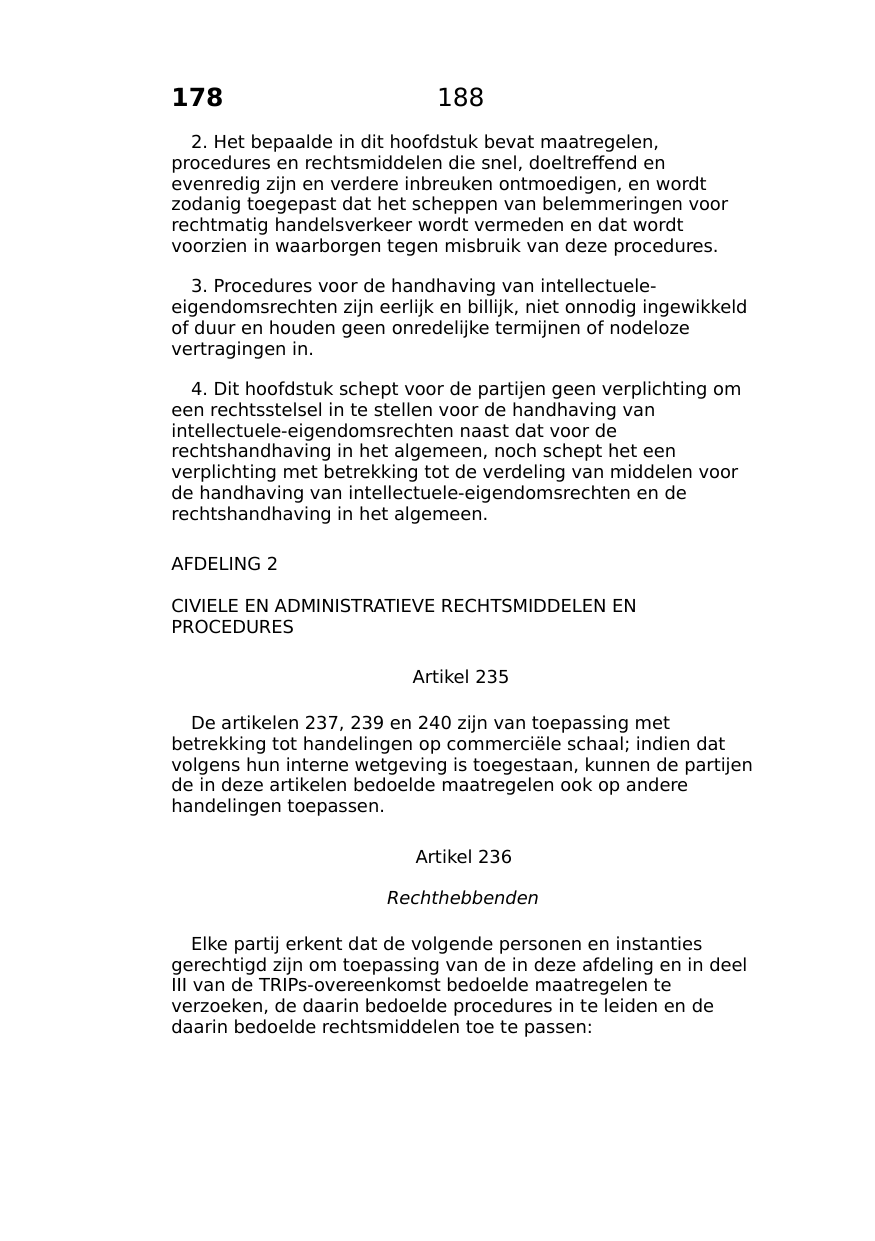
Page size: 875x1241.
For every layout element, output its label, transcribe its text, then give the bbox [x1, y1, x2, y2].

text 4. Dit hoofdstuk schept voor de partijen geen verplichting om een rechtsstelsel in te stellen voor de handhaving van intellectuele-eigendomsrechten naast dat voor de rechtshandhaving in het algemeen, noch schept het een verplichting met betrekking tot de verdeling van middelen voor de handhaving van intellectuele-eigendomsrechten en de rechtshandhaving in het algemeen. [171, 379, 756, 524]
text 2. Het bepaalde in dit hoofdstuk bevat maatregelen, procedures en rechtsmiddelen die snel, doeltreffend en evenredig zijn en verdere inbreuken ontmoedigen, en wordt zodanig toegepast dat het scheppen van belemmeringen voor rechtmatig handelsverkeer wordt vermeden en dat wordt voorzien in waarborgen tegen misbruik van deze procedures. [171, 132, 756, 256]
text De artikelen 237, 239 en 240 zijn van toepassing met betrekking tot handelingen op commerciële schaal; indien dat volgens hun interne wetgeving is toegestaan, kunnen de partijen de in deze artikelen bedoelde maatregelen ook op andere handelingen toepassen. [171, 713, 756, 817]
text 3. Procedures voor de handhaving van intellectuele-eigendomsrechten zijn eerlijk en billijk, niet onnodig ingewikkeld of duur en houden geen onredelijke termijnen of nodeloze vertragingen in. [171, 276, 756, 359]
subtitle AFDELING 2 CIVIELE EN ADMINISTRATIEVE RECHTSMIDDELEN EN PROCEDURES [171, 554, 756, 637]
subtitle Artikel 236 Rechthebbenden [171, 847, 756, 909]
subtitle Artikel 235 [171, 667, 756, 688]
text Elke partij erkent dat de volgende personen en instanties gerechtigd zijn om toepassing van de in deze afdeling en in deel III van de TRIPs-overeenkomst bedoelde maatregelen te verzoeken, de daarin bedoelde procedures in te leiden en de daarin bedoelde rechtsmiddelen toe te passen: [171, 934, 756, 1037]
